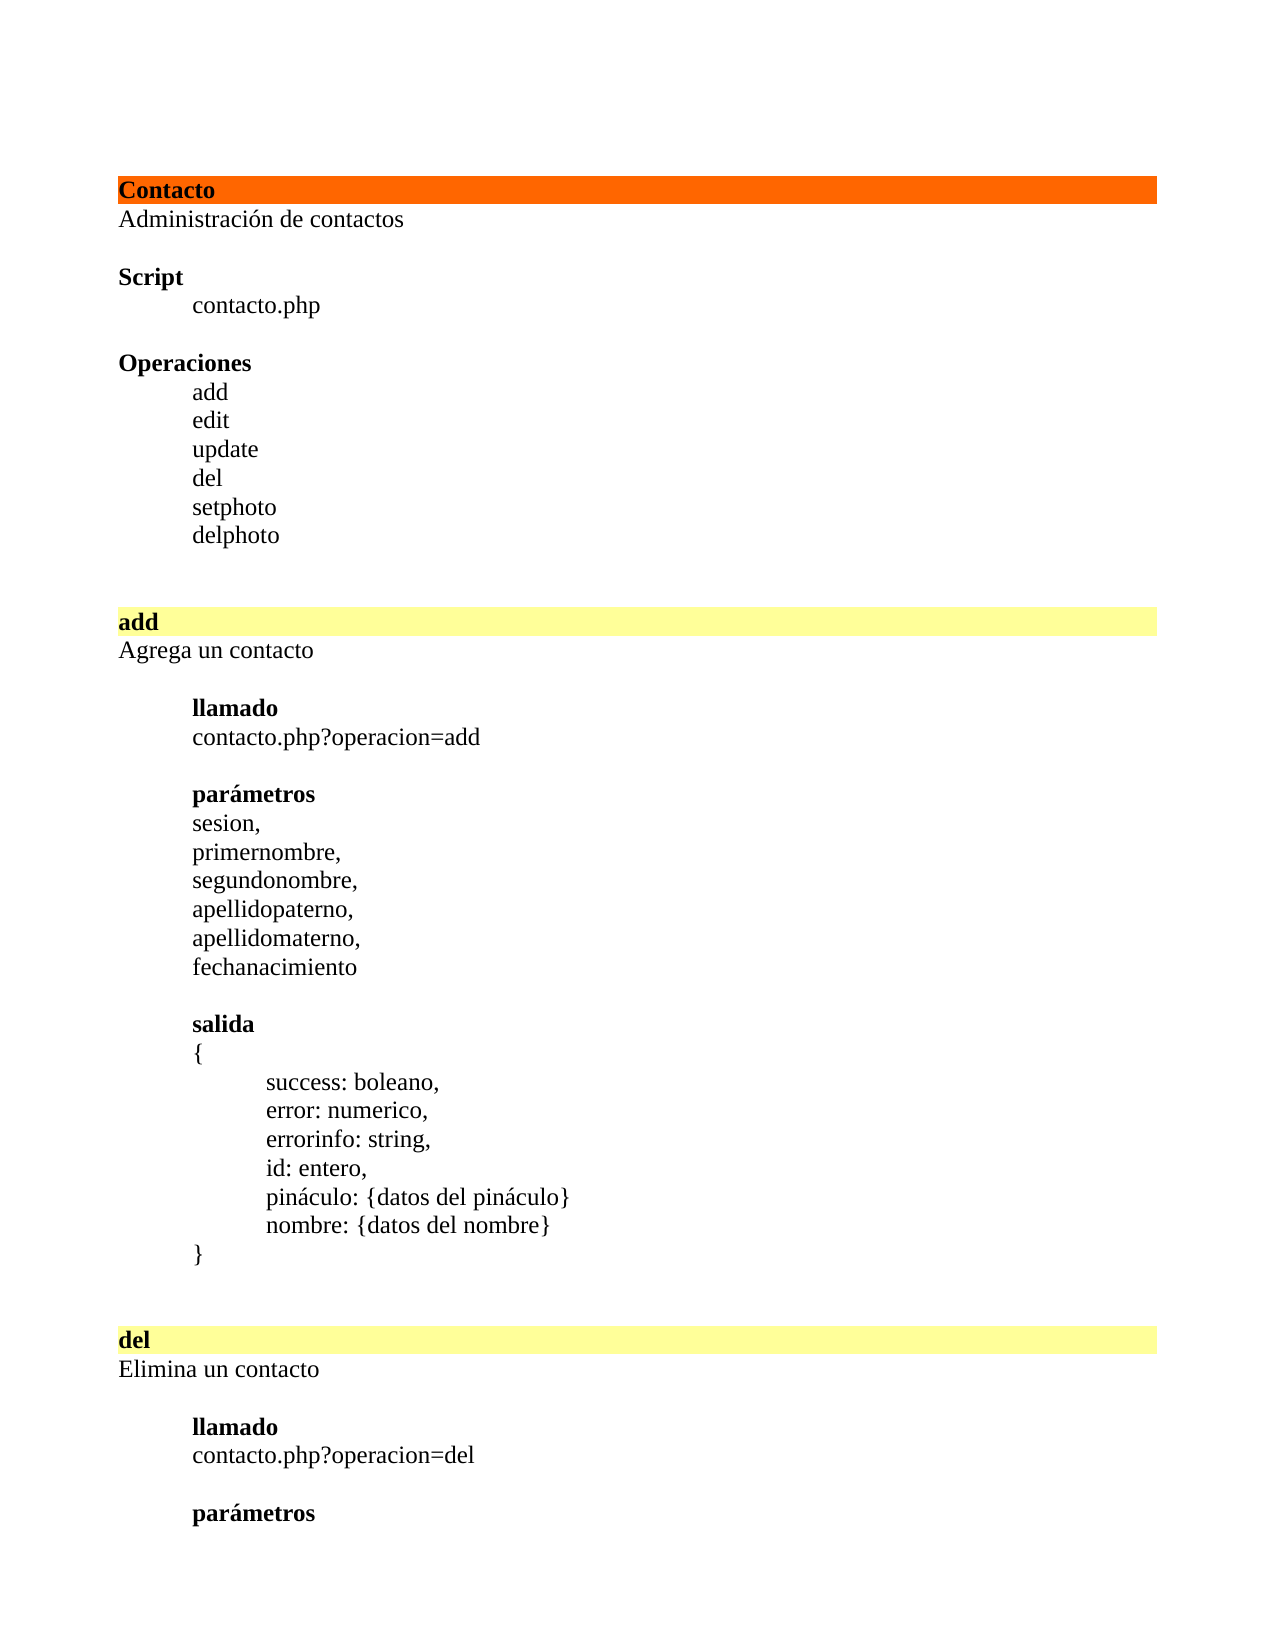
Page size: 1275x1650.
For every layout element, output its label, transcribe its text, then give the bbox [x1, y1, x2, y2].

text parámetros [192, 1498, 1157, 1527]
text Contacto [118, 176, 1157, 204]
text apellidomaterno, [192, 923, 1157, 952]
text apellidopaterno, [192, 894, 1157, 923]
text add [118, 607, 1157, 636]
text fechanacimiento [192, 952, 1157, 981]
text del [118, 1326, 1157, 1354]
text } [192, 1239, 1157, 1268]
text success: boleano, [192, 1067, 1157, 1096]
text contacto.php [118, 291, 1157, 319]
text id: entero, [192, 1153, 1157, 1182]
text primernombre, [192, 837, 1157, 866]
text { [192, 1038, 1157, 1067]
text Agrega un contacto [118, 636, 1157, 664]
text llamado [192, 1412, 1157, 1441]
text update [118, 434, 1157, 463]
text nombre: {datos del nombre} [192, 1211, 1157, 1239]
text salida [192, 1009, 1157, 1038]
text contacto.php?operacion=add [192, 722, 1157, 751]
text add [118, 377, 1157, 406]
text Elimina un contacto [118, 1354, 1157, 1383]
text segundonombre, [192, 866, 1157, 894]
text edit [118, 406, 1157, 434]
text Script [118, 262, 1157, 291]
text Operaciones [118, 348, 1157, 377]
text errorinfo: string, [192, 1124, 1157, 1153]
text Administración de contactos [118, 204, 1157, 233]
text setphoto [118, 492, 1157, 521]
text pináculo: {datos del pináculo} [192, 1182, 1157, 1211]
text llamado [192, 693, 1157, 722]
text del [118, 463, 1157, 492]
text sesion, [192, 808, 1157, 837]
text delphoto [118, 521, 1157, 549]
text contacto.php?operacion=del [192, 1441, 1157, 1469]
text parámetros [192, 779, 1157, 808]
text error: numerico, [192, 1096, 1157, 1124]
